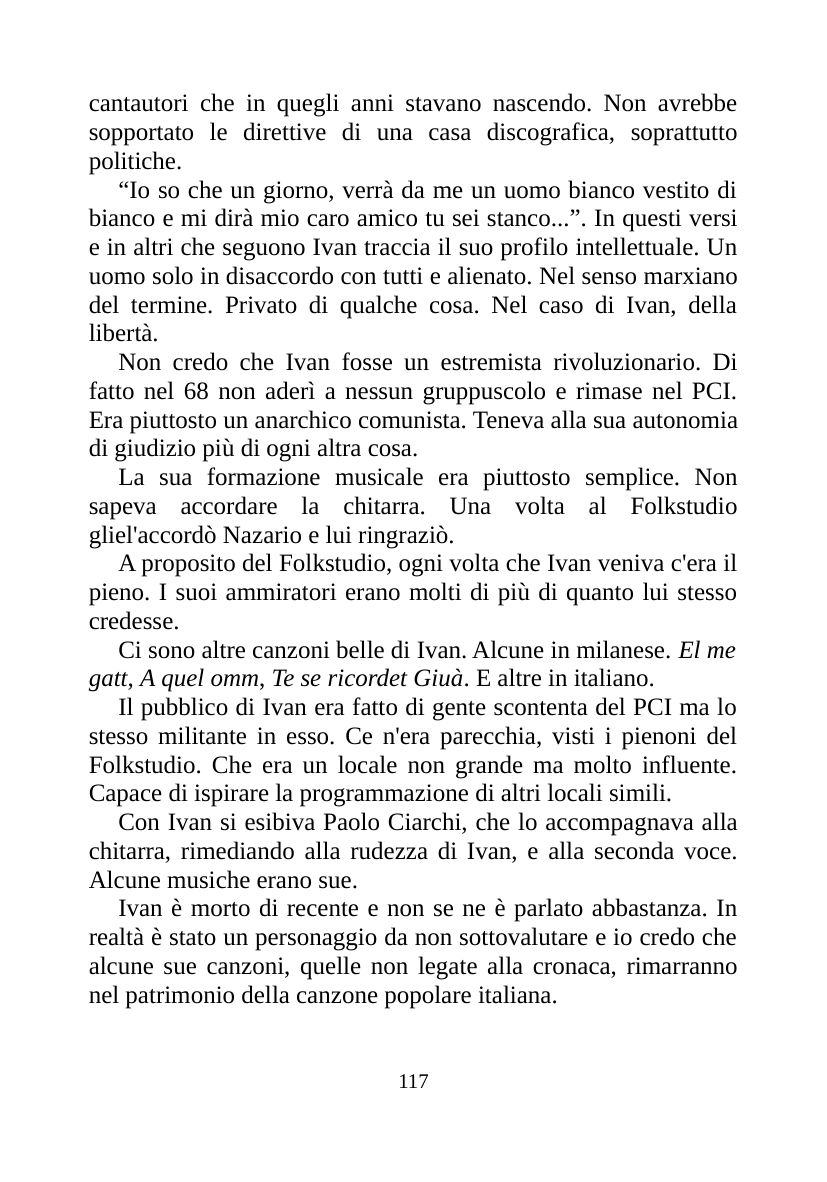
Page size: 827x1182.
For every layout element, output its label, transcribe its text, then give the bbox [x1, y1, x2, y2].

text Ci sono altre canzoni belle di Ivan. Alcune in milanese. El me gatt, A quel omm, Te se ricordet Giuà. E altre in italiano. [88, 635, 738, 692]
text “Io so che un giorno, verrà da me un uomo bianco vestito di bianco e mi dirà mio caro amico tu sei stanco...”. In questi versi e in altri che seguono Ivan traccia il suo profilo intellettuale. Un uomo solo in disaccordo con tutti e alienato. Nel senso marxiano del termine. Privato di qualche cosa. Nel caso di Ivan, della libertà. [88, 175, 738, 347]
text Con Ivan si esibiva Paolo Ciarchi, che lo accompagnava alla chitarra, rimediando alla rudezza di Ivan, e alla seconda voce. Alcune musiche erano sue. [88, 807, 738, 893]
text La sua formazione musicale era piuttosto semplice. Non sapeva accordare la chitarra. Una volta al Folkstudio gliel'accordò Nazario e lui ringraziò. [88, 462, 738, 548]
text A proposito del Folkstudio, ogni volta che Ivan veniva c'era il pieno. I suoi ammiratori erano molti di più di quanto lui stesso credesse. [88, 548, 738, 635]
text Non credo che Ivan fosse un estremista rivoluzionario. Di fatto nel 68 non aderì a nessun gruppuscolo e rimase nel PCI. Era piuttosto un anarchico comunista. Teneva alla sua autonomia di giudizio più di ogni altra cosa. [88, 347, 738, 462]
text Il pubblico di Ivan era fatto di gente scontenta del PCI ma lo stesso militante in esso. Ce n'era parecchia, visti i pienoni del Folkstudio. Che era un locale non grande ma molto influente. Capace di ispirare la programmazione di altri locali simili. [88, 692, 738, 807]
text cantautori che in quegli anni stavano nascendo. Non avrebbe sopportato le direttive di una casa discografica, soprattutto politiche. [88, 88, 738, 175]
text Ivan è morto di recente e non se ne è parlato abbastanza. In realtà è stato un personaggio da non sottovalutare e io credo che alcune sue canzoni, quelle non legate alla cronaca, rimarranno nel patrimonio della canzone popolare italiana. [88, 893, 738, 1008]
